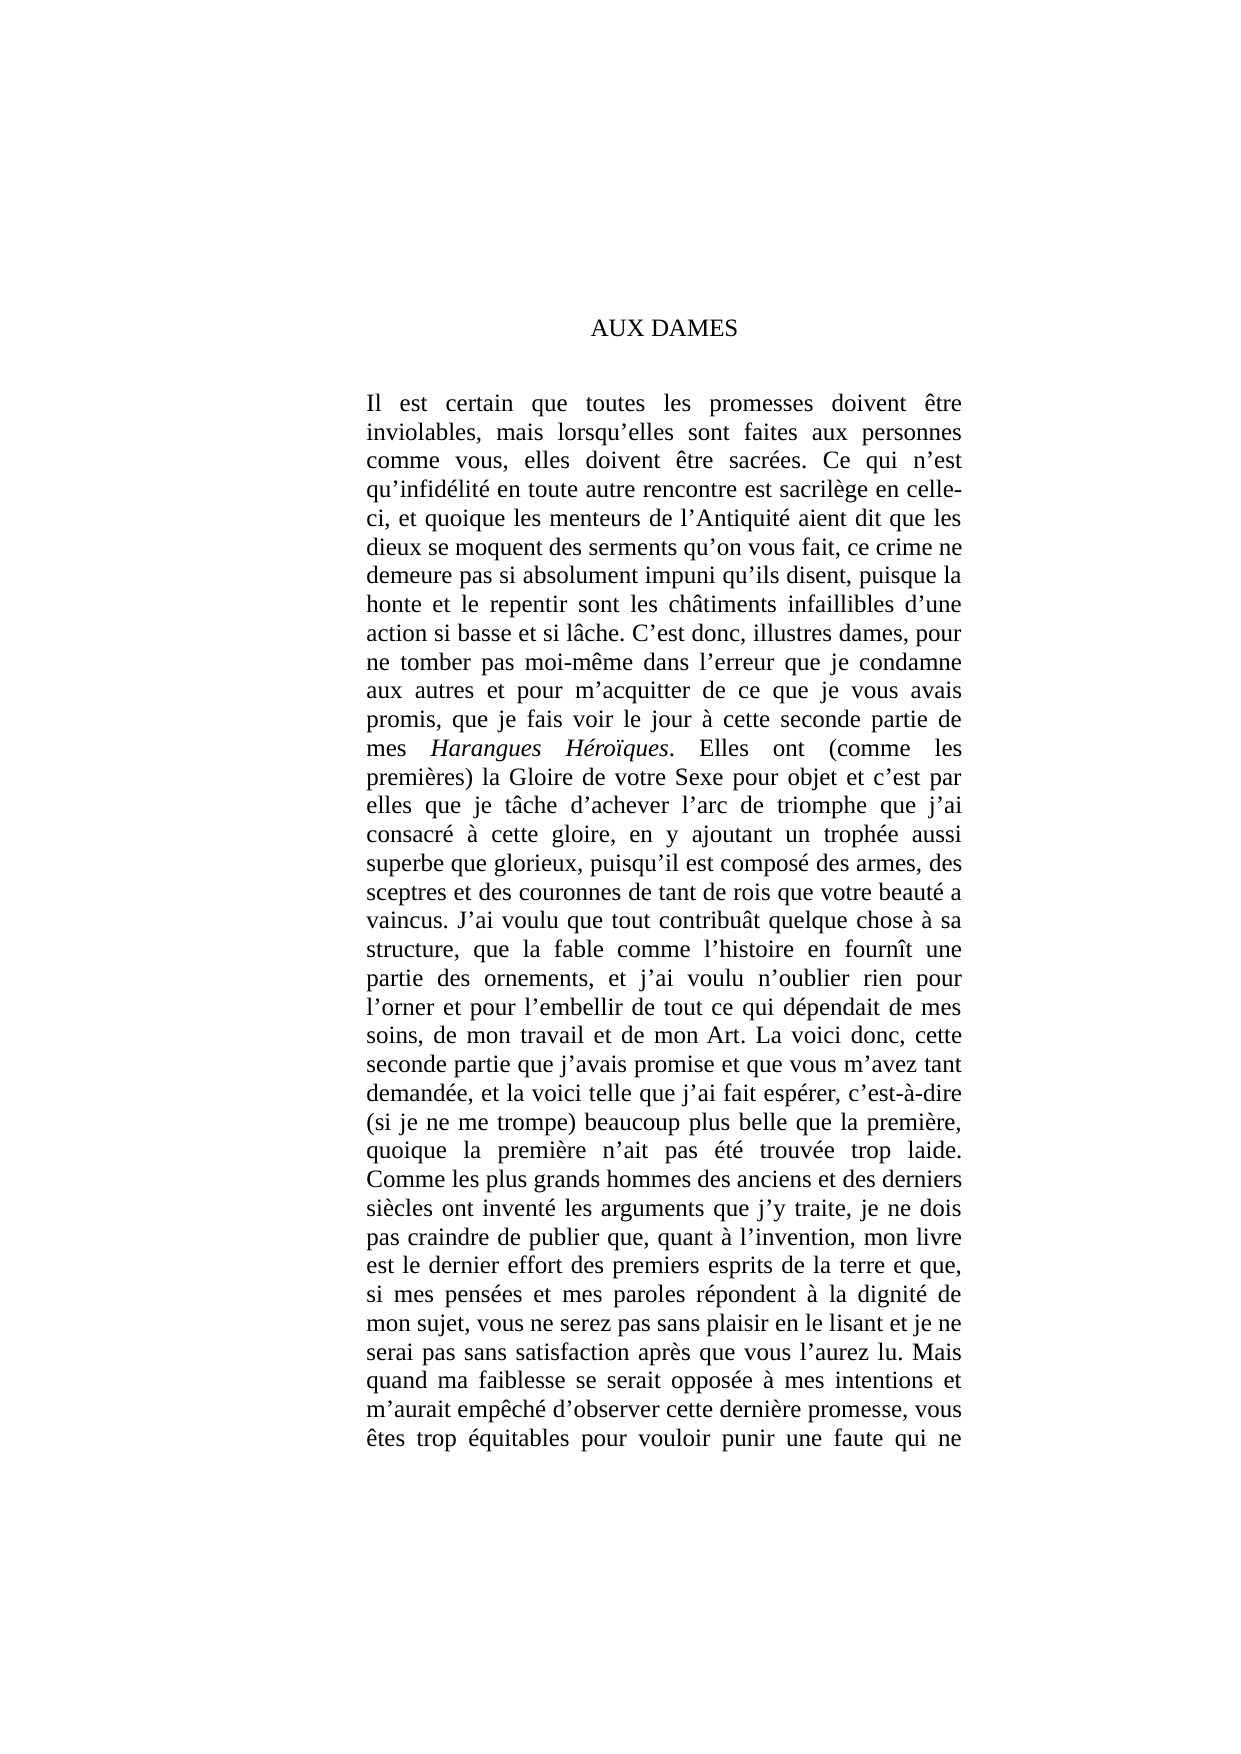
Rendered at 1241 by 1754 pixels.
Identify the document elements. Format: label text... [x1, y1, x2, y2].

text Il est certain que toutes les promesses doivent être inviolables, mais lorsqu’elles sont faites aux personnes comme vous, elles doivent être sacrées. Ce qui n’est qu’infidélité en toute autre rencontre est sacrilège en celle-ci, et quoique les menteurs de l’Antiquité aient dit que les dieux se moquent des serments qu’on vous fait, ce crime ne demeure pas si absolument impuni qu’ils disent, puisque la honte et le repentir sont les châtiments infaillibles d’une action si basse et si lâche. C’est donc, illustres dames, pour ne tomber pas moi-même dans l’erreur que je condamne aux autres et pour m’acquitter de ce que je vous avais promis, que je fais voir le jour à cette seconde partie de mes Harangues Héroïques. Elles ont (comme les premières) la Gloire de votre Sexe pour objet et c’est par elles que je tâche d’achever l’arc de triomphe que j’ai consacré à cette gloire, en y ajoutant un trophée aussi superbe que glorieux, puisqu’il est composé des armes, des sceptres et des couronnes de tant de rois que votre beauté a vaincus. J’ai voulu que tout contribuât quelque chose à sa structure, que la fable comme l’histoire en fournît une partie des ornements, et j’ai voulu n’oublier rien pour l’orner et pour l’embellir de tout ce qui dépendait de mes soins, de mon travail et de mon Art. La voici donc, cette seconde partie que j’avais promise et que vous m’avez tant demandée, et la voici telle que j’ai fait espérer, c’est-à-dire (si je ne me trompe) beaucoup plus belle que la première, quoique la première n’ait pas été trouvée trop laide. Comme les plus grands hommes des anciens et des derniers siècles ont inventé les arguments que j’y traite, je ne dois pas craindre de publier que, quant à l’invention, mon livre est le dernier effort des premiers esprits de la terre et que, si mes pensées et mes paroles répondent à la dignité de mon sujet, vous ne serez pas sans plaisir en le lisant et je ne serai pas sans satisfaction après que vous l’aurez lu. Mais quand ma faiblesse se serait opposée à mes intentions et m’aurait empêché d’observer cette dernière promesse, vous êtes trop équitables pour vouloir punir une faute qui ne [366, 388, 963, 1452]
subtitle AUX DAMES [366, 313, 963, 342]
